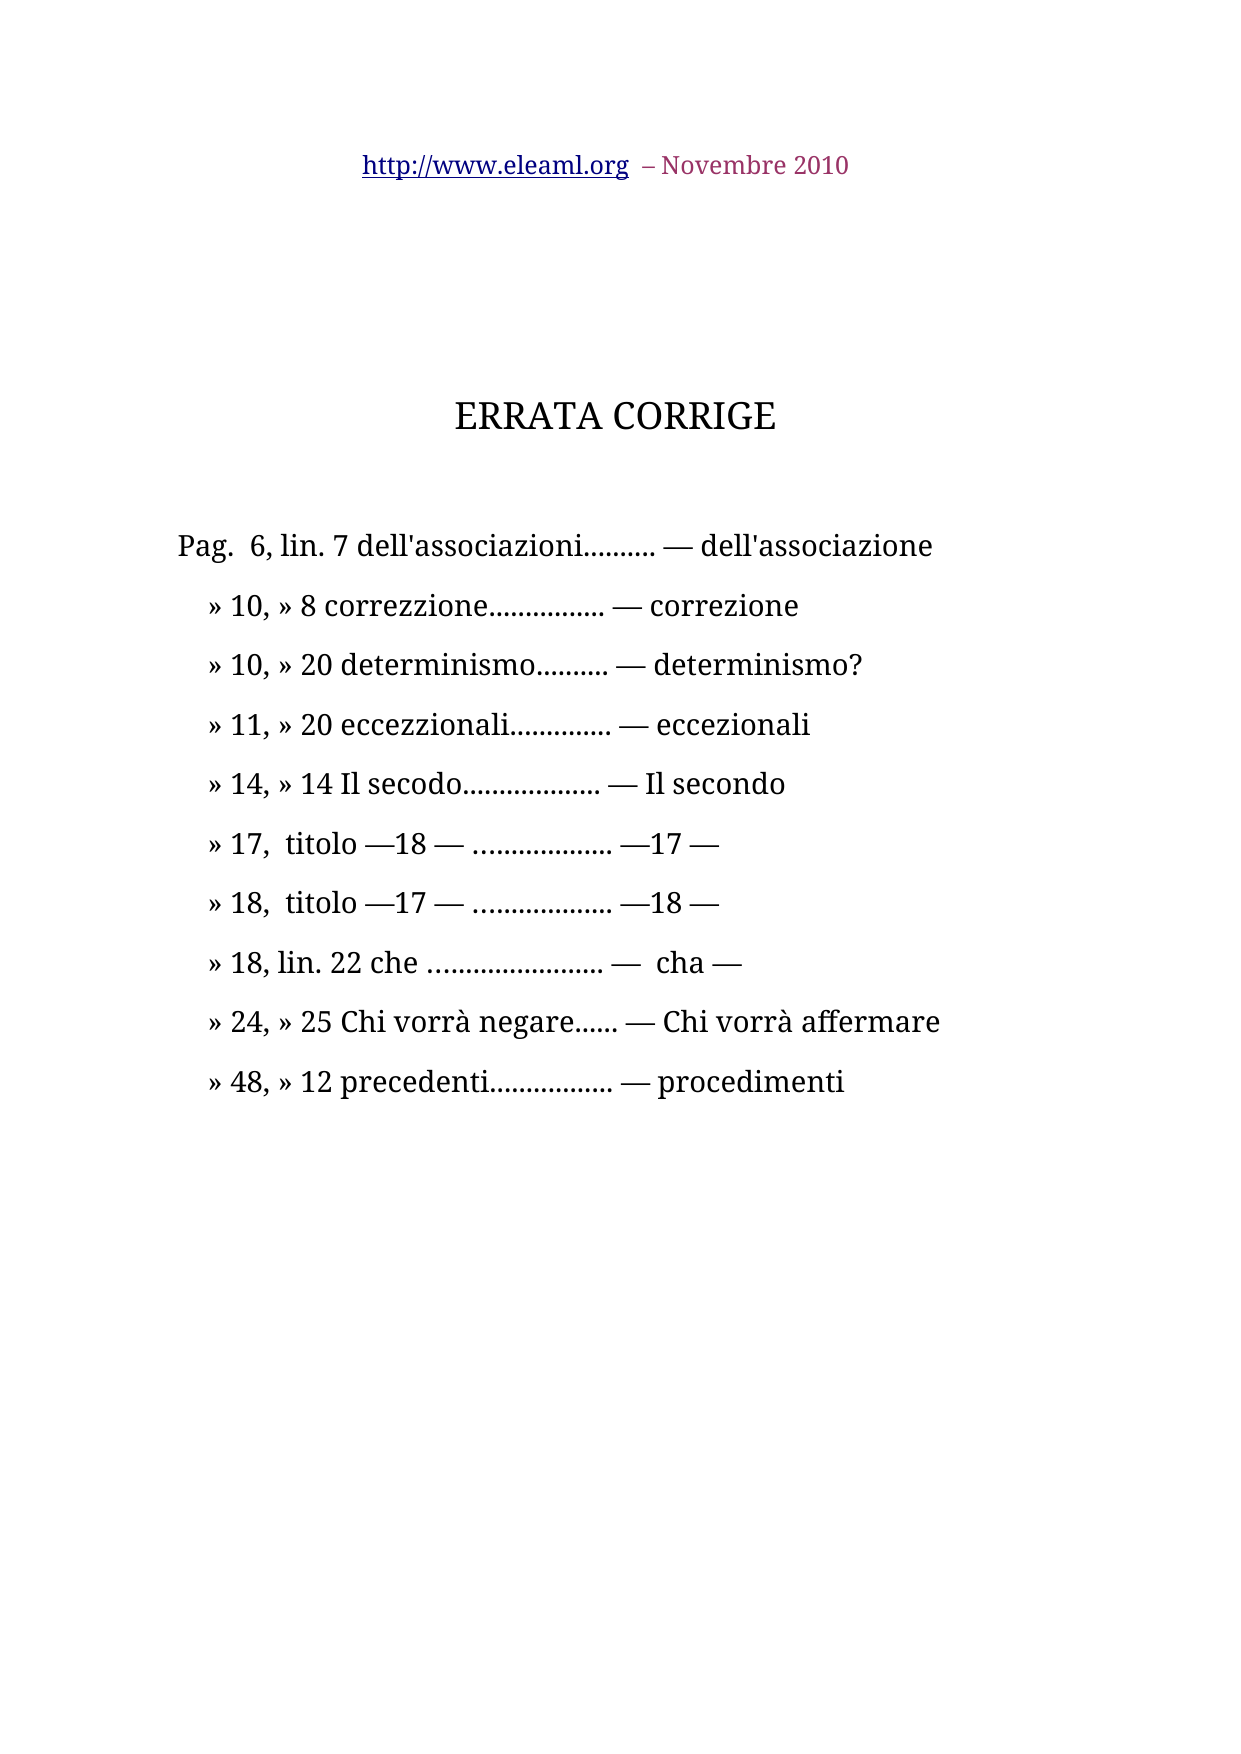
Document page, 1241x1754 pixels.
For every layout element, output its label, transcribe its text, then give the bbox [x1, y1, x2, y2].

text » 18, titolo —17 — …................ —18 — [148, 883, 1063, 922]
text » 24, » 25 Chi vorrà negare...... — Chi vorrà affermare [148, 1002, 1063, 1041]
text » 10, » 20 determinismo.......... — determinismo? [148, 645, 1063, 684]
text » 10, » 8 correzzione................ — correzione [148, 585, 1063, 625]
text » 18, lin. 22 che …..................... — cha — [148, 942, 1063, 982]
text ERRATA CORRIGE [148, 390, 1063, 441]
text Pag. 6, lin. 7 dell'associazioni.......... — dell'associazione [148, 526, 1063, 565]
text » 17, titolo —18 — …................ —17 — [148, 823, 1063, 863]
text » 14, » 14 Il secodo................... — Il secondo [148, 764, 1063, 803]
text » 11, » 20 eccezzionali.............. — eccezionali [148, 704, 1063, 744]
text » 48, » 12 precedenti................. — procedimenti [148, 1061, 1063, 1101]
